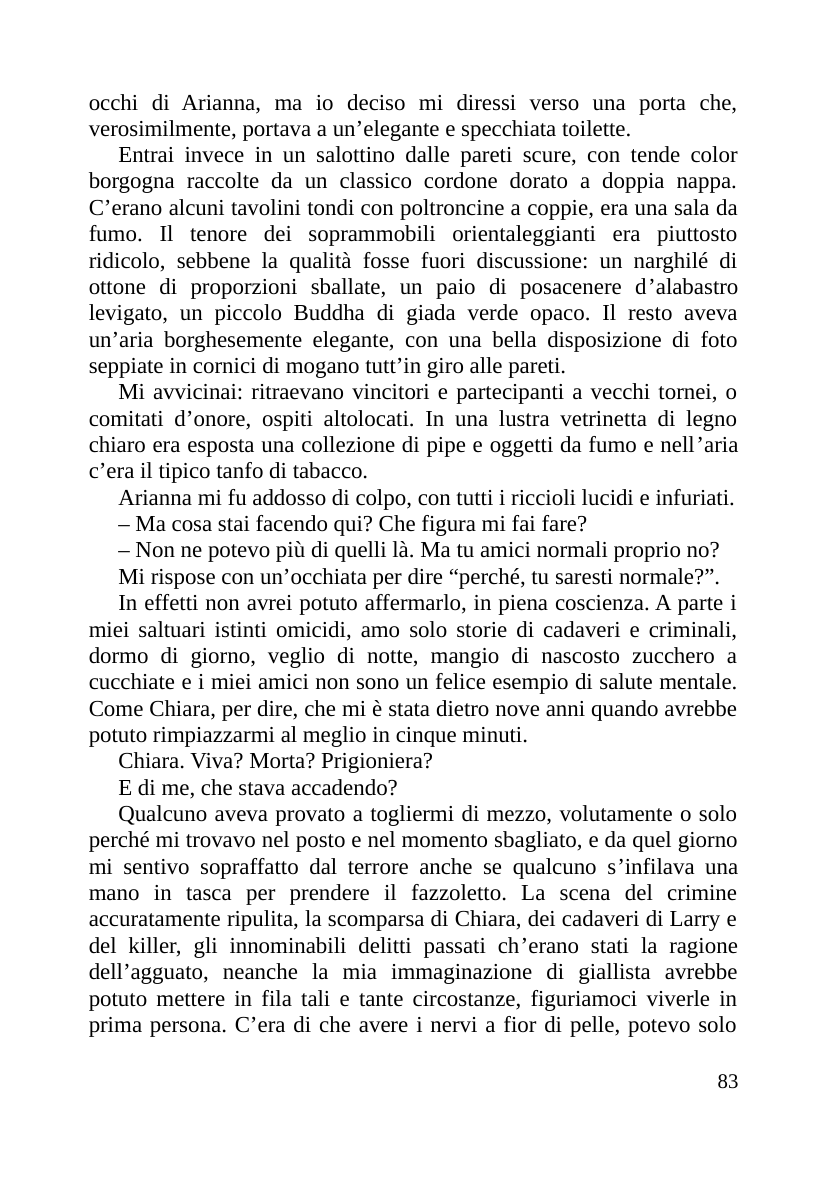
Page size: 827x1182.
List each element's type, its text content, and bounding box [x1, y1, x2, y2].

text Mi avvicinai: ritraevano vincitori e partecipanti a vecchi tornei, o comitati d’onore, ospiti altolocati. In una lustra vetrinetta di legno chiaro era esposta una collezione di pipe e oggetti da fumo e nell’aria c’era il tipico tanfo di tabacco. [88, 378, 738, 484]
text occhi di Arianna, ma io deciso mi diressi verso una porta che, verosimilmente, portava a un’elegante e specchiata toilette. [88, 88, 738, 141]
text Chiara. Viva? Morta? Prigioniera? [88, 747, 738, 774]
text Qualcuno aveva provato a togliermi di mezzo, volutamente o solo perché mi trovavo nel posto e nel momento sbagliato, e da quel giorno mi sentivo sopraffatto dal terrore anche se qualcuno s’infilava una mano in tasca per prendere il fazzoletto. La scena del crimine accuratamente ripulita, la scomparsa di Chiara, dei cadaveri di Larry e del killer, gli innominabili delitti passati ch’erano stati la ragione dell’agguato, neanche la mia immaginazione di giallista avrebbe potuto mettere in fila tali e tante circostanze, figuriamoci viverle in prima persona. C’era di che avere i nervi a fior di pelle, potevo solo [88, 800, 738, 1037]
text E di me, che stava accadendo? [88, 774, 738, 800]
text Entrai invece in un salottino dalle pareti scure, con tende color borgogna raccolte da un classico cordone dorato a doppia nappa. C’erano alcuni tavolini tondi con poltroncine a coppie, era una sala da fumo. Il tenore dei soprammobili orientaleggianti era piuttosto ridicolo, sebbene la qualità fosse fuori discussione: un narghilé di ottone di proporzioni sballate, un paio di posacenere d’alabastro levigato, un piccolo Buddha di giada verde opaco. Il resto aveva un’aria borghesemente elegante, con una bella disposizione di foto seppiate in cornici di mogano tutt’in giro alle pareti. [88, 141, 738, 378]
text In effetti non avrei potuto affermarlo, in piena coscienza. A parte i miei saltuari istinti omicidi, amo solo storie di cadaveri e criminali, dormo di giorno, veglio di notte, mangio di nascosto zucchero a cucchiate e i miei amici non sono un felice esempio di salute mentale. Come Chiara, per dire, che mi è stata dietro nove anni quando avrebbe potuto rimpiazzarmi al meglio in cinque minuti. [88, 589, 738, 747]
text Mi rispose con un’occhiata per dire “perché, tu saresti normale?”. [88, 563, 738, 589]
text – Non ne potevo più di quelli là. Ma tu amici normali proprio no? [88, 537, 738, 563]
text – Ma cosa stai facendo qui? Che figura mi fai fare? [88, 510, 738, 537]
text Arianna mi fu addosso di colpo, con tutti i riccioli lucidi e infuriati. [88, 484, 738, 510]
